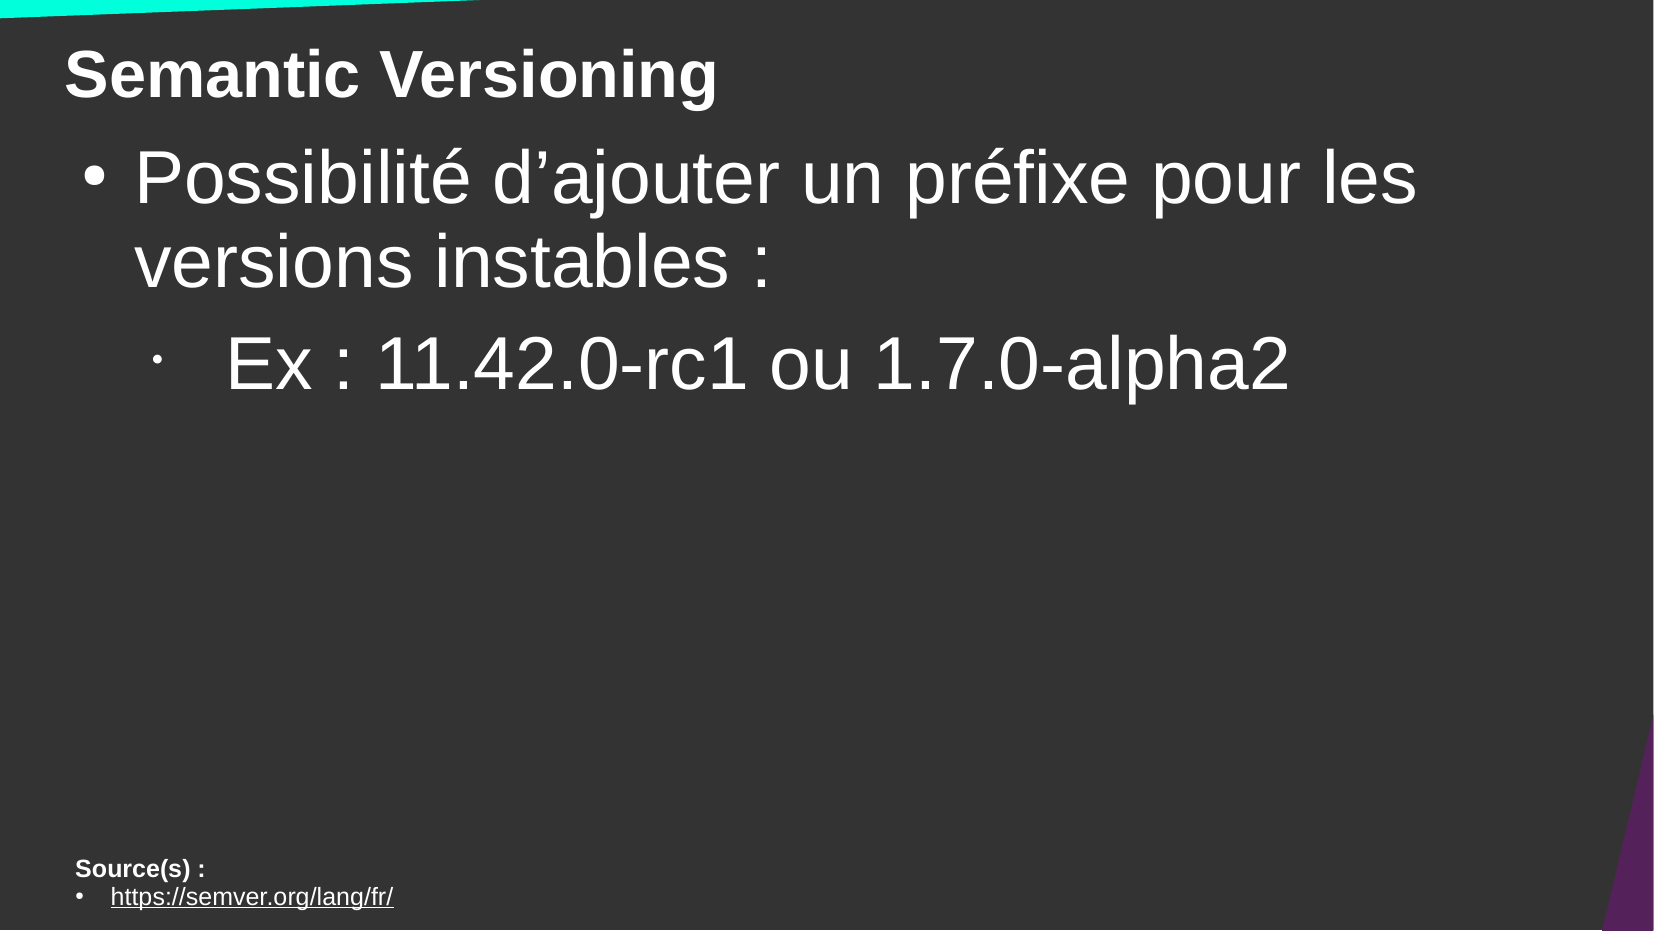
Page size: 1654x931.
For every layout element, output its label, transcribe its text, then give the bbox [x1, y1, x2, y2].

text_box Source(s) : https://semver.org/lang/fr/ [60, 838, 1546, 919]
title Semantic Versioning [64, 37, 1471, 119]
list Possibilité d’ajouter un préfixe pour les versions instables : Ex : 11.42.0-rc1 ou 1.7.0-alpha2 [63, 135, 1619, 804]
text_box [1601, 712, 1654, 931]
